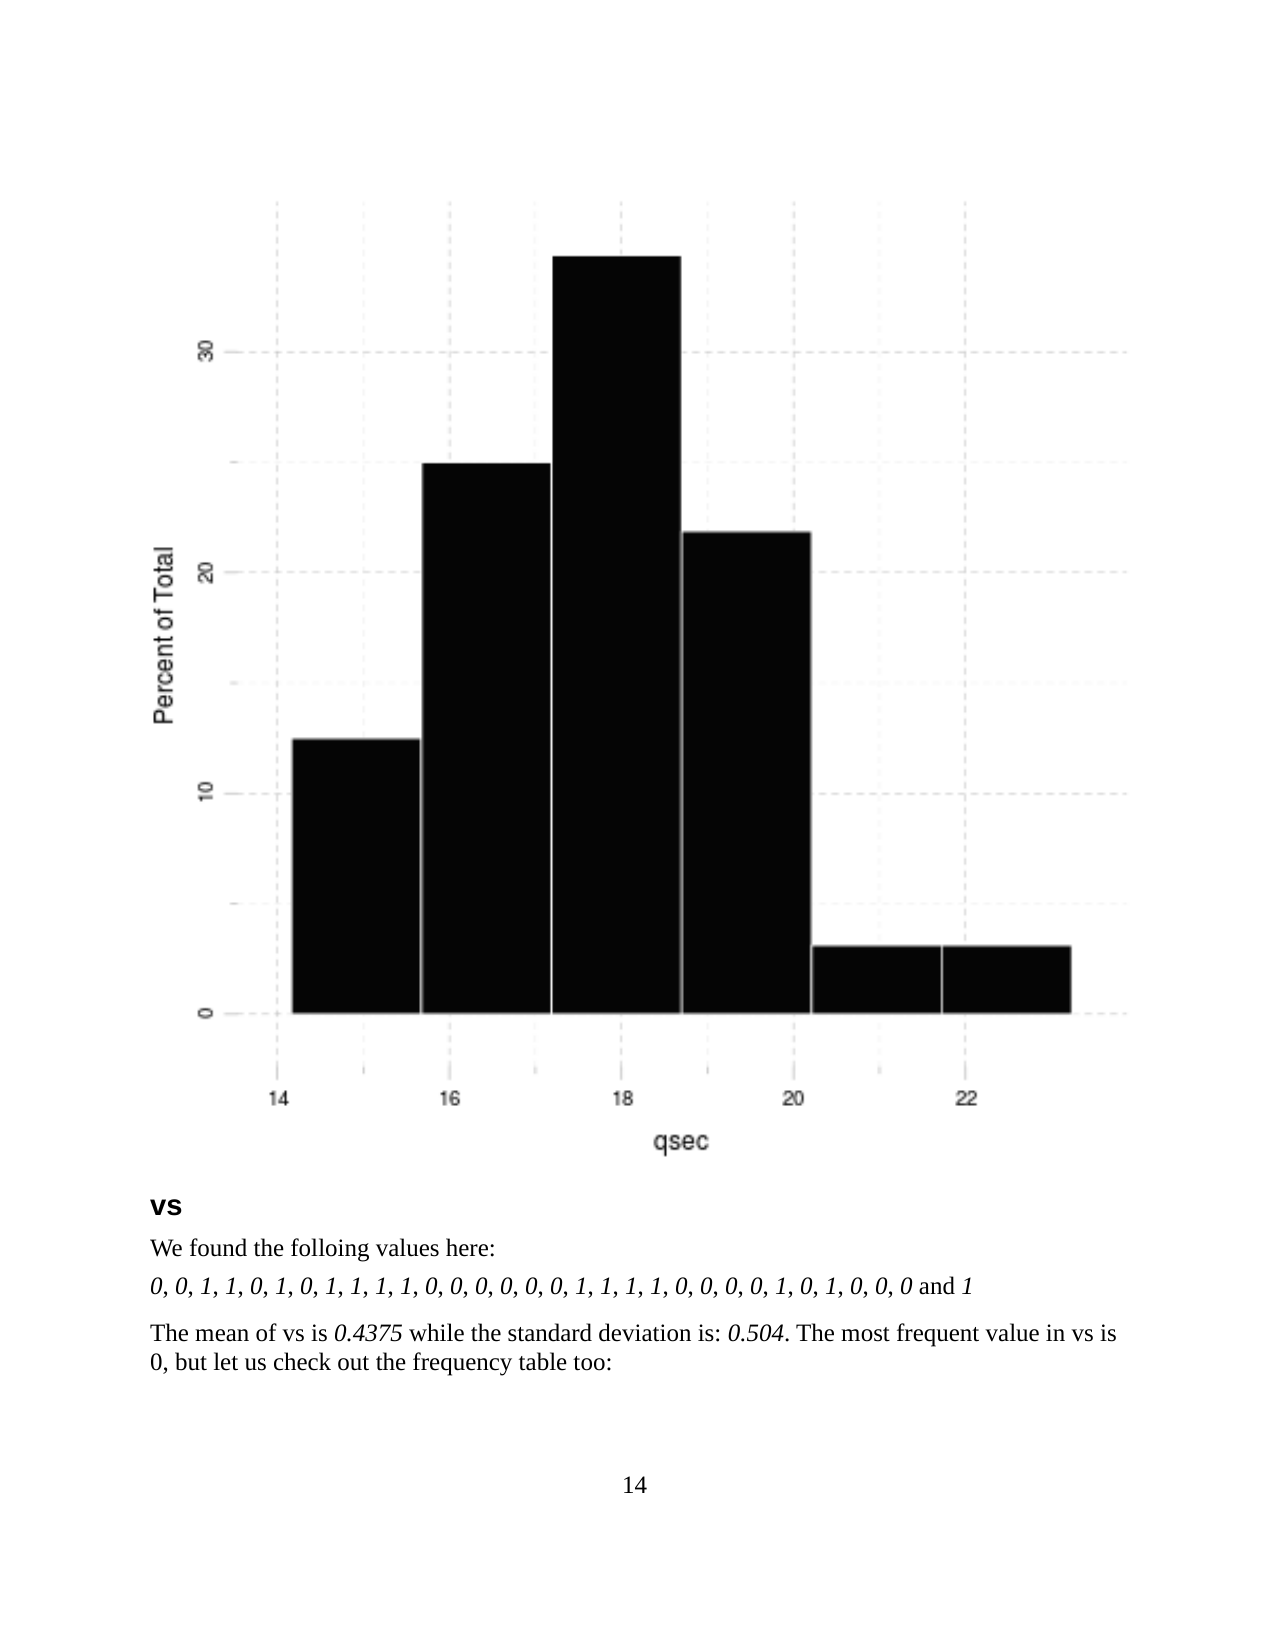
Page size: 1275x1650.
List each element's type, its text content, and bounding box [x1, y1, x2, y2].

text We found the folloing values here: [150, 1233, 1125, 1262]
subtitle vs [150, 1187, 1125, 1221]
picture [150, 150, 1163, 1163]
text 0, 0, 1, 1, 0, 1, 0, 1, 1, 1, 1, 0, 0, 0, 0, 0, 0, 1, 1, 1, 1, 0, 0, 0, 0, 1, 0, 1, 0, 0, 0 and 1 [150, 1271, 1125, 1300]
text The mean of vs is 0.4375 while the standard deviation is: 0.504. The most frequent value in vs is 0, but let us check out the frequency table too: [150, 1318, 1125, 1375]
